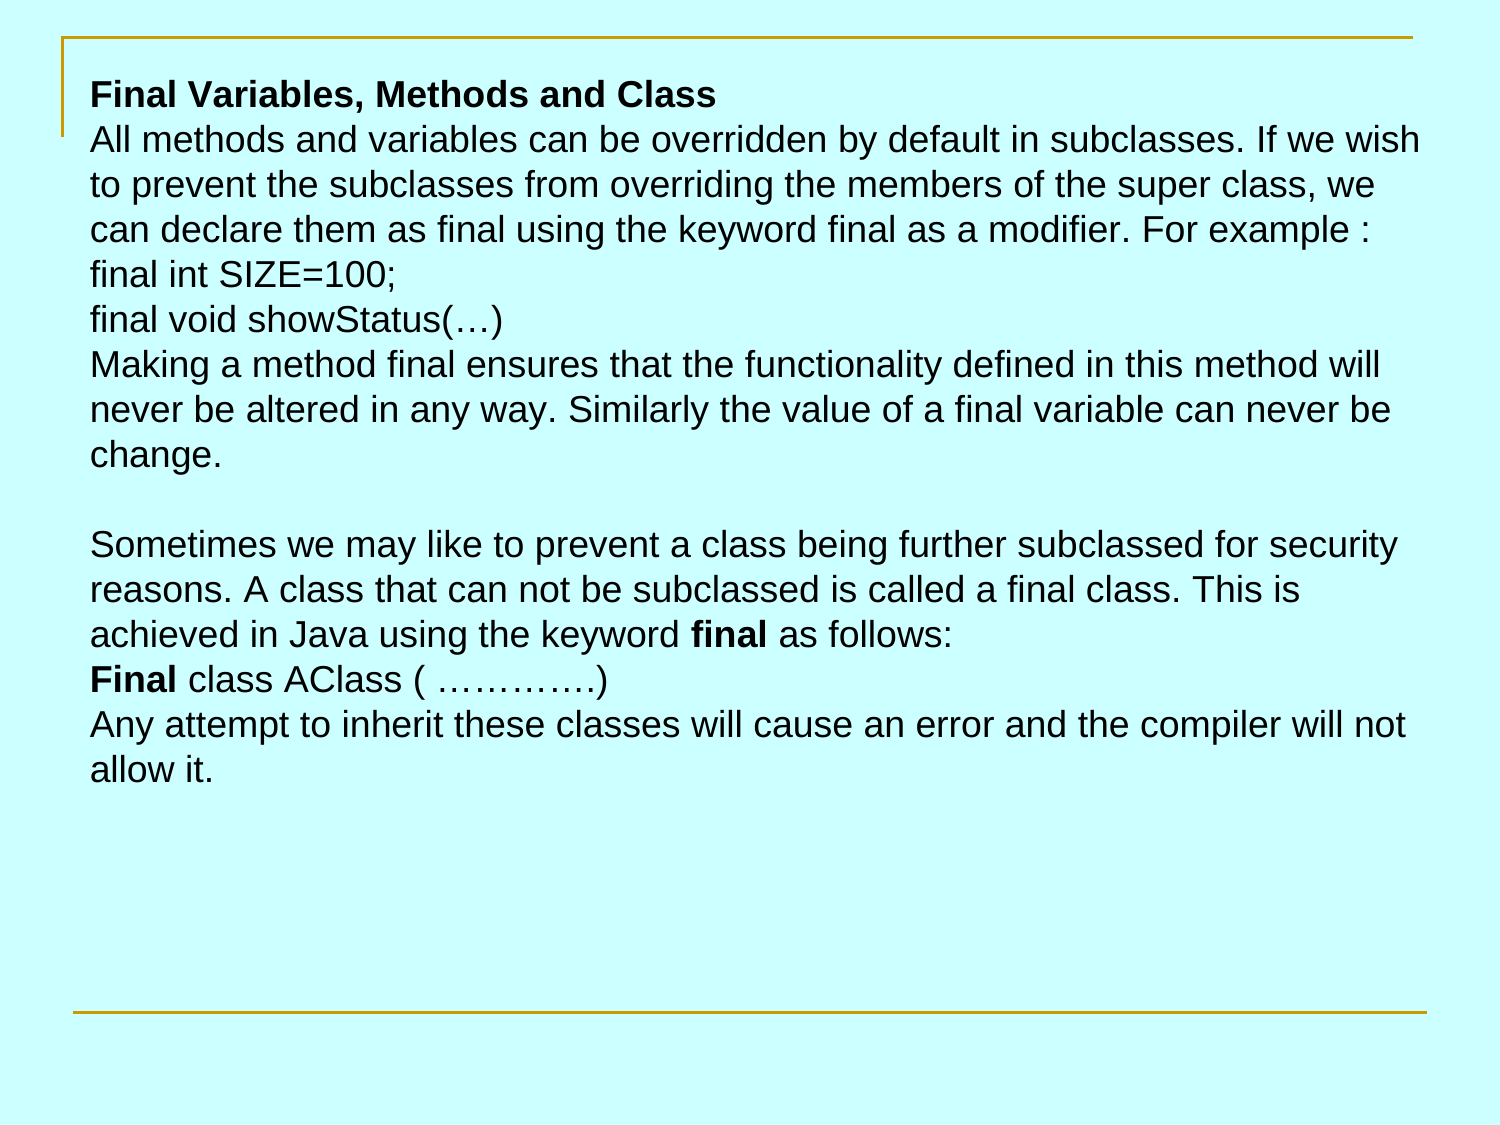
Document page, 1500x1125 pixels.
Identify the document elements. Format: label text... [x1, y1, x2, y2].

text_box Final Variables, Methods and Class All methods and variables can be overridden by default in subclasses. If we wish to prevent the subclasses from overriding the members of the super class, we can declare them as final using the keyword final as a modifier. For example : final int SIZE=100; final void showStatus(…) Making a method final ensures that the functionality defined in this method will never be altered in any way. Similarly the value of a final variable can never be change. Sometimes we may like to prevent a class being further subclassed for security reasons. A class that can not be subclassed is called a final class. This is achieved in Java using the keyword final as follows: Final class AClass ( ………….) Any attempt to inherit these classes will cause an error and the compiler will not allow it. [75, 62, 1438, 867]
